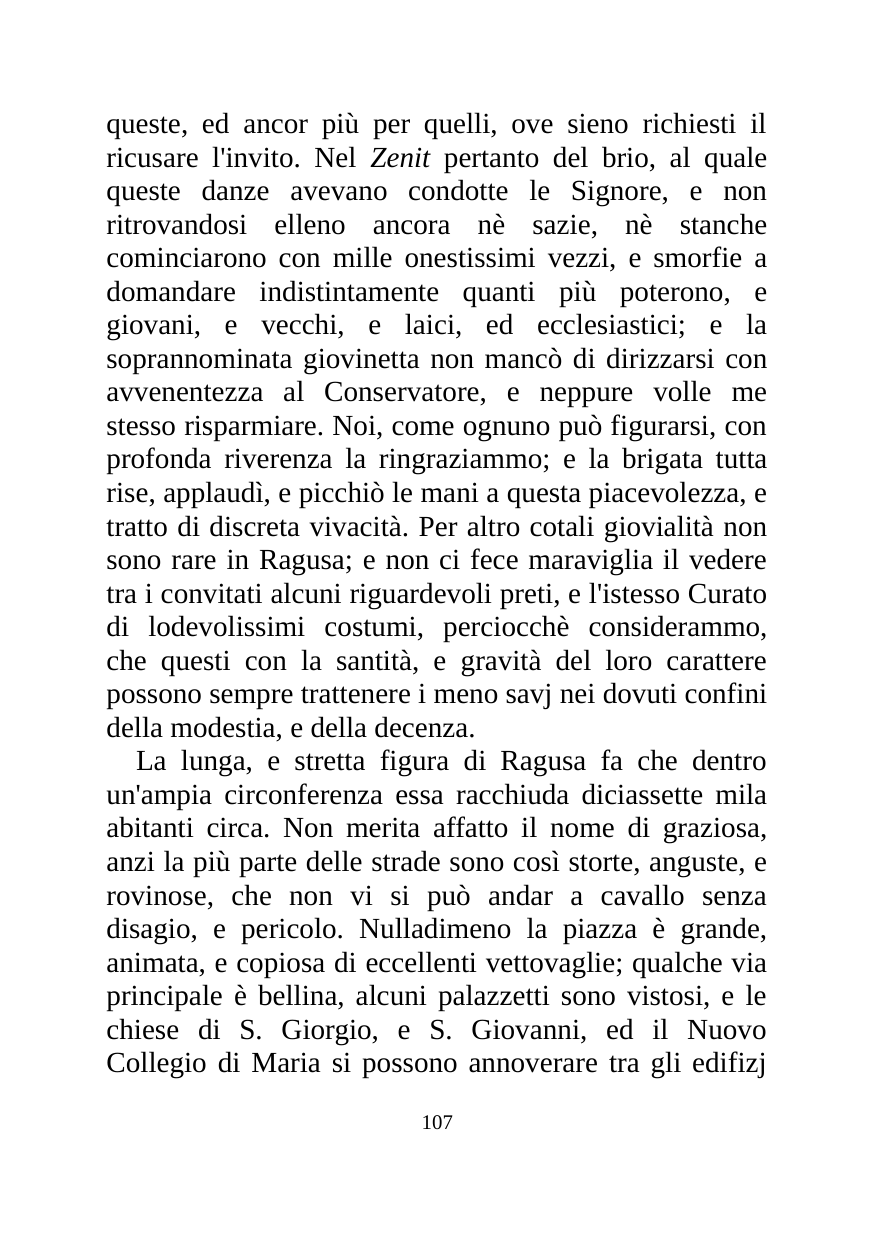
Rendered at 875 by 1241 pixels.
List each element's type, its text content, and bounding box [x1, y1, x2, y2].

text queste, ed ancor più per quelli, ove sieno richiesti il ricusare l'invito. Nel Zenit pertanto del brio, al quale queste danze avevano condotte le Signore, e non ritrovandosi elleno ancora nè sazie, nè stanche cominciarono con mille onestissimi vezzi, e smorfie a domandare indistintamente quanti più poterono, e giovani, e vecchi, e laici, ed ecclesiastici; e la soprannominata giovinetta non mancò di dirizzarsi con avvenentezza al Conservatore, e neppure volle me stesso risparmiare. Noi, come ognuno può figurarsi, con profonda riverenza la ringraziammo; e la brigata tutta rise, applaudì, e picchiò le mani a questa piacevolezza, e tratto di discreta vivacità. Per altro cotali giovialità non sono rare in Ragusa; e non ci fece maraviglia il vedere tra i convitati alcuni riguardevoli preti, e l'istesso Curato di lodevolissimi costumi, perciocchè considerammo, che questi con la santità, e gravità del loro carattere possono sempre trattenere i meno savj nei dovuti confini della modestia, e della decenza. [106, 106, 768, 743]
text La lunga, e stretta figura di Ragusa fa che dentro un'ampia circonferenza essa racchiuda diciassette mila abitanti circa. Non merita affatto il nome di graziosa, anzi la più parte delle strade sono così storte, anguste, e rovinose, che non vi si può andar a cavallo senza disagio, e pericolo. Nulladimeno la piazza è grande, animata, e copiosa di eccellenti vettovaglie; qualche via principale è bellina, alcuni palazzetti sono vistosi, e le chiese di S. Giorgio, e S. Giovanni, ed il Nuovo Collegio di Maria si possono annoverare tra gli edifizj [106, 743, 768, 1079]
